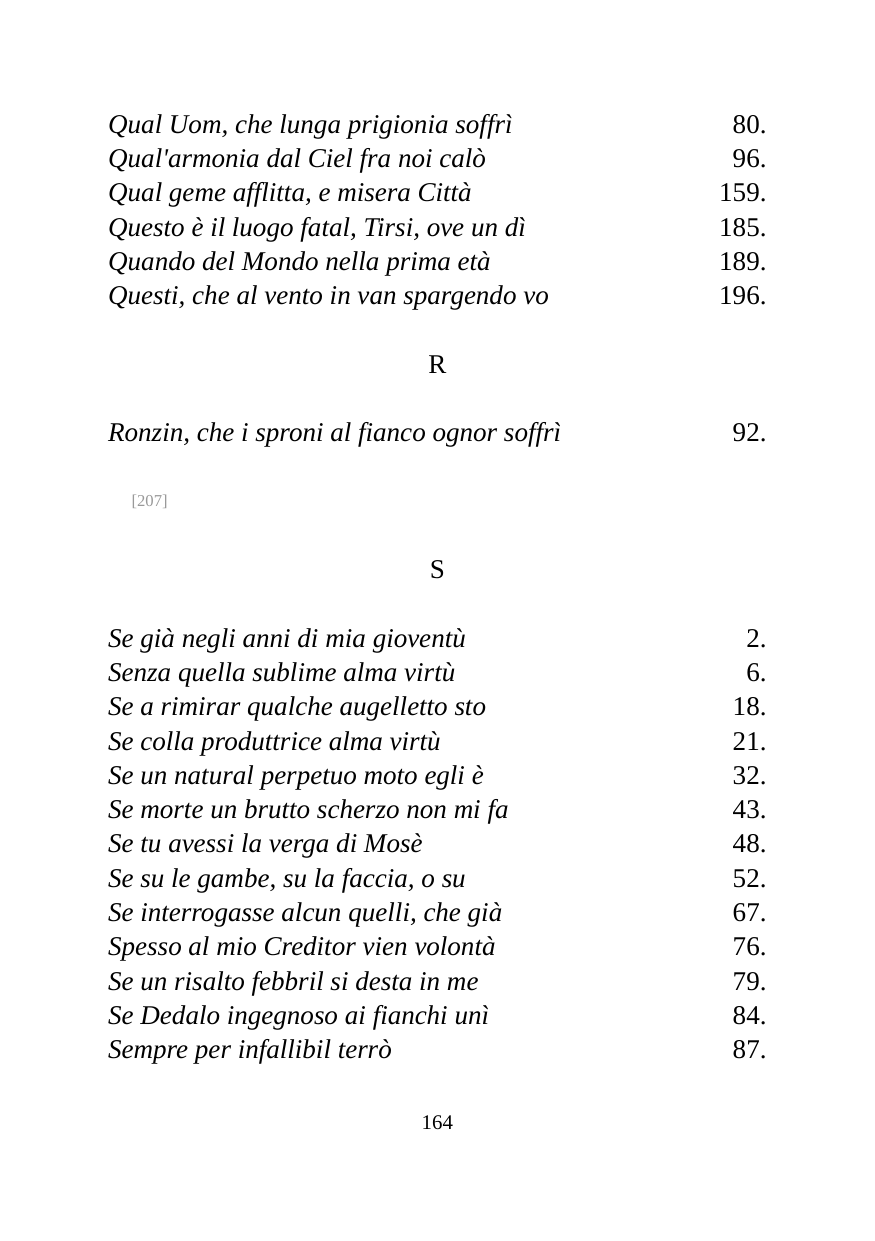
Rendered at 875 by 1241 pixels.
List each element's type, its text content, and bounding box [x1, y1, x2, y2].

table_cell [680, 586, 768, 620]
table_cell 92. [680, 415, 768, 449]
table_cell [680, 518, 768, 552]
table_cell [680, 380, 768, 415]
table_cell Questi, che al vento in van spargendo vo [106, 278, 680, 312]
table_cell 185. [680, 209, 768, 243]
table_cell 48. [680, 826, 768, 860]
table_cell S [106, 552, 768, 586]
table_cell Ronzin, che i sproni al fianco ognor soffrì [106, 415, 680, 449]
table_cell Se interrogasse alcun quelli, che già [106, 895, 680, 929]
table_cell Se Dedalo ingegnoso ai fianchi unì [106, 997, 680, 1032]
table_cell [106, 518, 680, 552]
table_cell 43. [680, 792, 768, 826]
table_cell Qual geme afflitta, e misera Città [106, 175, 680, 209]
table_cell [106, 449, 680, 483]
table_cell 196. [680, 278, 768, 312]
table_cell Se tu avessi la verga di Mosè [106, 826, 680, 860]
table_cell Questo è il luogo fatal, Tirsi, ove un dì [106, 209, 680, 243]
table_cell 76. [680, 929, 768, 963]
table_cell Se morte un brutto scherzo non mi fa [106, 792, 680, 826]
table_cell 189. [680, 243, 768, 278]
table_cell [106, 312, 680, 346]
table_cell Se colla produttrice alma virtù [106, 723, 680, 757]
table_cell Qual Uom, che lunga prigionia soffrì [106, 106, 680, 141]
table_cell 79. [680, 963, 768, 997]
table_cell [207] [106, 483, 680, 517]
table_cell [106, 380, 680, 415]
table_cell 32. [680, 758, 768, 792]
table_cell R [106, 346, 768, 380]
table_cell 6. [680, 655, 768, 689]
table_cell Qual'armonia dal Ciel fra noi calò [106, 141, 680, 175]
table_cell Se già negli anni di mia gioventù [106, 620, 680, 654]
table_cell Senza quella sublime alma virtù [106, 655, 680, 689]
table_cell [680, 483, 768, 517]
table_cell Se su le gambe, su la faccia, o su [106, 860, 680, 894]
table_cell [680, 312, 768, 346]
table_cell 52. [680, 860, 768, 894]
table_cell [106, 586, 680, 620]
table_cell Sempre per infallibil terrò [106, 1032, 680, 1066]
table_cell Se un natural perpetuo moto egli è [106, 758, 680, 792]
table_cell Se un risalto febbril si desta in me [106, 963, 680, 997]
table_cell [680, 449, 768, 483]
table_cell 21. [680, 723, 768, 757]
table_cell 159. [680, 175, 768, 209]
table_cell 80. [680, 106, 768, 141]
table_cell Se a rimirar qualche augelletto sto [106, 689, 680, 723]
table_cell Spesso al mio Creditor vien volontà [106, 929, 680, 963]
table_cell 96. [680, 141, 768, 175]
table_cell 18. [680, 689, 768, 723]
table_cell 2. [680, 620, 768, 654]
table_cell 87. [680, 1032, 768, 1066]
table_cell Quando del Mondo nella prima età [106, 243, 680, 278]
table_cell 84. [680, 997, 768, 1032]
table_cell 67. [680, 895, 768, 929]
